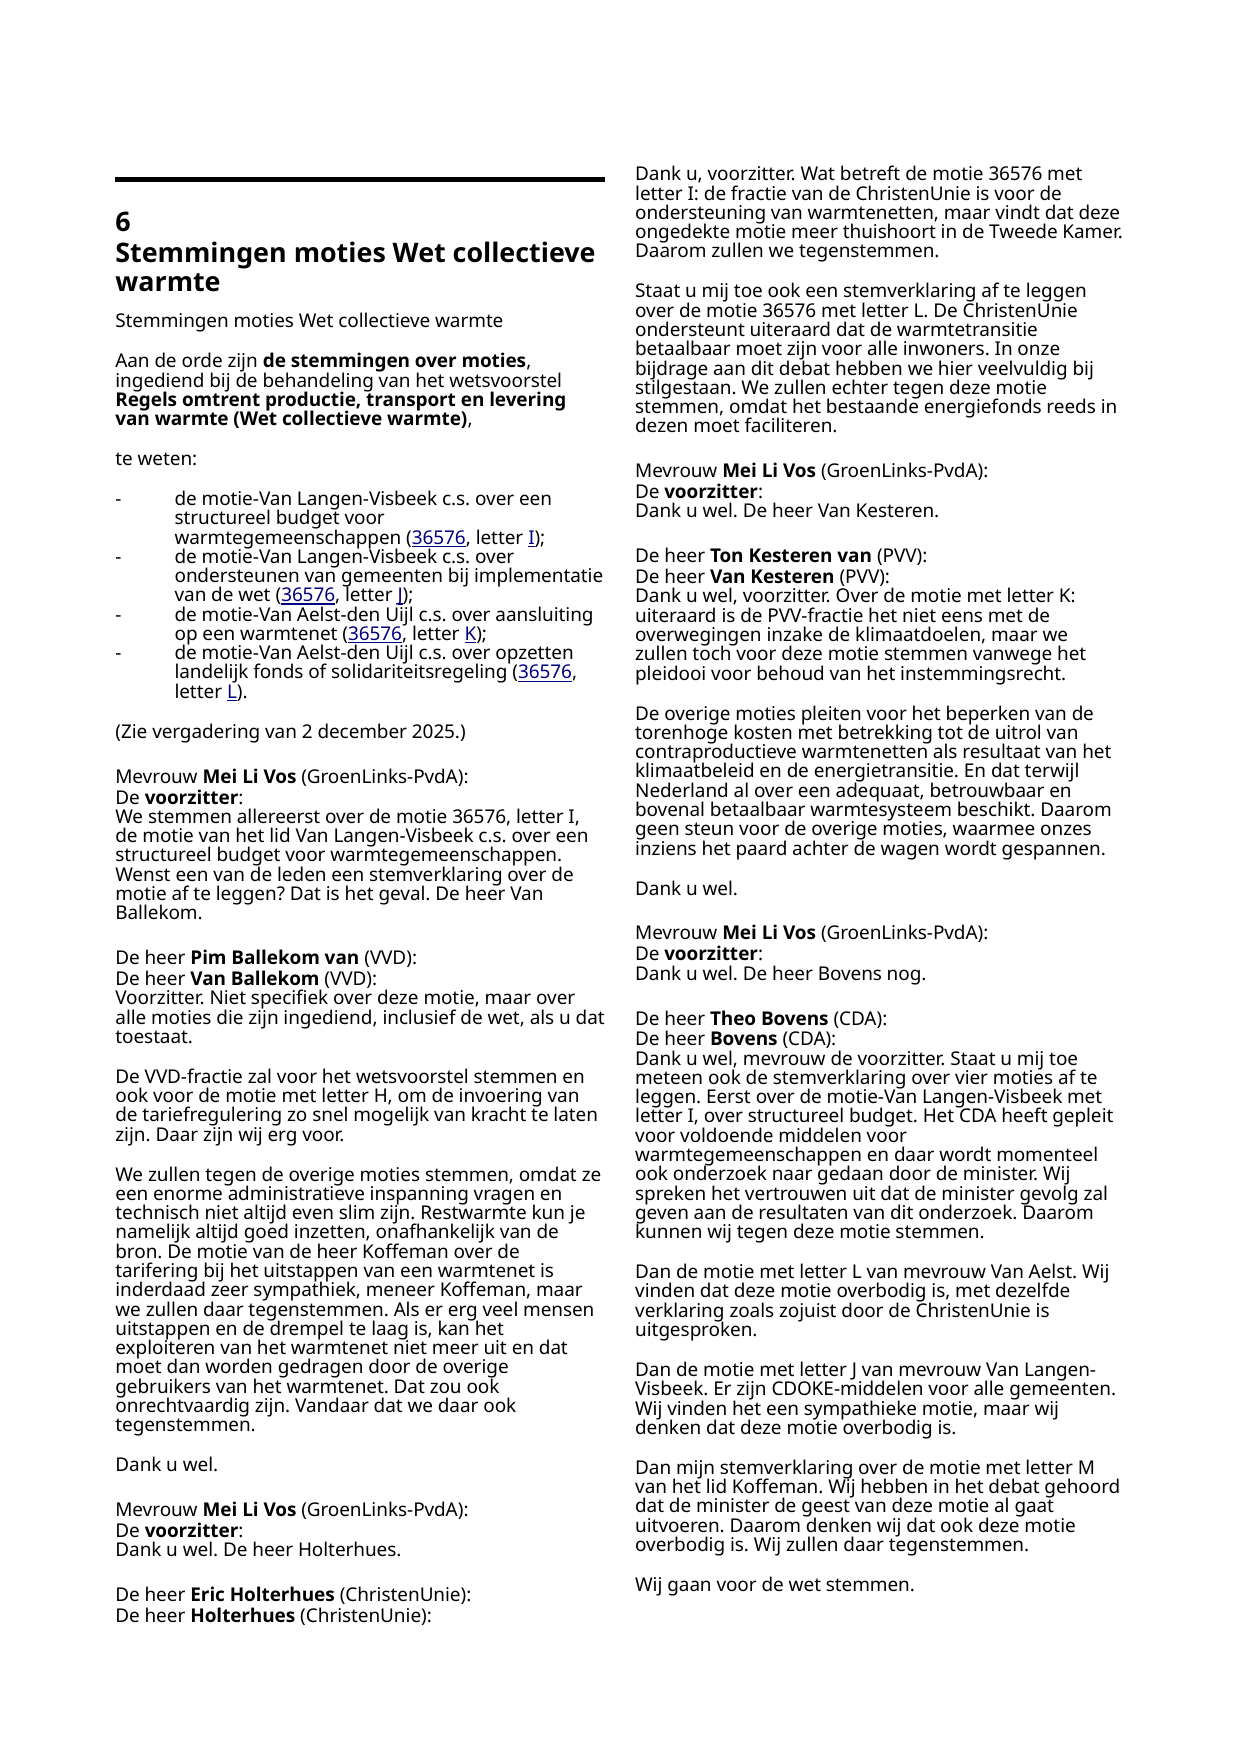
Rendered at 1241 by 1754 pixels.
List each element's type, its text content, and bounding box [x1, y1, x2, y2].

list de motie-Van Langen-Visbeek c.s. over een structureel budget voor warmtegemeenschappen (36576, letter I); [115, 490, 605, 548]
text We zullen tegen de overige moties stemmen, omdat ze een enorme administratieve inspanning vragen en technisch niet altijd even slim zijn. Restwarmte kun je namelijk altijd goed inzetten, onafhankelijk van de bron. De motie van de heer Koffeman over de tarifering bij het uitstappen van een warmtenet is inderdaad zeer sympathiek, meneer Koffeman, maar we zullen daar tegenstemmen. Als er erg veel mensen uitstappen en de drempel te laag is, kan het exploiteren van het warmtenet niet meer uit en dat moet dan worden gedragen door de overige gebruikers van het warmtenet. Dat zou ook onrechtvaardig zijn. Vandaar dat we daar ook tegenstemmen. [115, 1166, 605, 1436]
text 6 [115, 203, 605, 239]
text De voorzitter: [635, 483, 1125, 502]
text De voorzitter: [115, 1522, 605, 1541]
text Aan de orde zijn de stemmingen over moties, ingediend bij de behandeling van het wetsvoorstel Regels omtrent productie, transport en levering van warmte (Wet collectieve warmte), [115, 352, 605, 429]
text Mevrouw Mei Li Vos (GroenLinks-PvdA): [635, 457, 1125, 483]
text De heer Ton Kesteren van (PVV): [635, 542, 1125, 568]
text Stemmingen moties Wet collectieve warmte [115, 312, 605, 332]
text We stemmen allereerst over de motie 36576, letter I, de motie van het lid Van Langen-Visbeek c.s. over een structureel budget voor warmtegemeenschappen. Wenst een van de leden een stemverklaring over de motie af te leggen? Dat is het geval. De heer Van Ballekom. [115, 808, 605, 923]
text Dank u wel. [635, 879, 1125, 899]
text Mevrouw Mei Li Vos (GroenLinks-PvdA): [115, 1496, 605, 1522]
text Dan de motie met letter J van mevrouw Van Langen-Visbeek. Er zijn CDOKE-middelen voor alle gemeenten. Wij vinden het een sympathieke motie, maar wij denken dat deze motie overbodig is. [635, 1361, 1125, 1438]
text De heer Holterhues (ChristenUnie): [115, 1607, 605, 1626]
text De heer Theo Bovens (CDA): [635, 1005, 1125, 1030]
list de motie-Van Langen-Visbeek c.s. over ondersteunen van gemeenten bij implementatie van de wet (36576, letter J); [115, 548, 605, 606]
text Voorzitter. Niet specifiek over deze motie, maar over alle moties die zijn ingediend, inclusief de wet, als u dat toestaat. [115, 989, 605, 1047]
text Dank u, voorzitter. Wat betreft de motie 36576 met letter I: de fractie van de ChristenUnie is voor de ondersteuning van warmtenetten, maar vindt dat deze ongedekte motie meer thuishoort in de Tweede Kamer. Daarom zullen we tegenstemmen. [635, 165, 1125, 262]
text Stemmingen moties Wet collectieve warmte [115, 239, 605, 312]
text Dan de motie met letter L van mevrouw Van Aelst. Wij vinden dat deze motie overbodig is, met dezelfde verklaring zoals zojuist door de ChristenUnie is uitgesproken. [635, 1263, 1125, 1340]
text De overige moties pleiten voor het beperken van de torenhoge kosten met betrekking tot de uitrol van contraproductieve warmtenetten als resultaat van het klimaatbeleid en de energietransitie. En dat terwijl Nederland al over een adequaat, betrouwbaar en bovenal betaalbaar warmtesysteem beschikt. Daarom geen steun voor de overige moties, waarmee onzes inziens het paard achter de wagen wordt gespannen. [635, 704, 1125, 859]
text Dank u wel. De heer Van Kesteren. [635, 502, 1125, 522]
text Wij gaan voor de wet stemmen. [635, 1576, 1125, 1595]
list de motie-Van Aelst-den Uijl c.s. over opzetten landelijk fonds of solidariteitsregeling (36576, letter L). [115, 644, 605, 702]
text De heer Van Ballekom (VVD): [115, 970, 605, 989]
text te weten: [115, 450, 605, 469]
text De heer Van Kesteren (PVV): [635, 568, 1125, 587]
text Dank u wel, voorzitter. Over de motie met letter K: uiteraard is de PVV-fractie het niet eens met de overwegingen inzake de klimaatdoelen, maar we zullen toch voor deze motie stemmen vanwege het pleidooi voor behoud van het instemmingsrecht. [635, 587, 1125, 684]
text Mevrouw Mei Li Vos (GroenLinks-PvdA): [115, 763, 605, 789]
text Dan mijn stemverklaring over de motie met letter M van het lid Koffeman. Wij hebben in het debat gehoord dat de minister de geest van deze motie al gaat uitvoeren. Daarom denken wij dat ook deze motie overbodig is. Wij zullen daar tegenstemmen. [635, 1459, 1125, 1555]
text De voorzitter: [635, 945, 1125, 964]
text De heer Pim Ballekom van (VVD): [115, 944, 605, 970]
list de motie-Van Aelst-den Uijl c.s. over aansluiting op een warmtenet (36576, letter K); [115, 606, 605, 644]
text De heer Eric Holterhues (ChristenUnie): [115, 1581, 605, 1607]
text De VVD-fractie zal voor het wetsvoorstel stemmen en ook voor de motie met letter H, om de invoering van de tariefregulering zo snel mogelijk van kracht te laten zijn. Daar zijn wij erg voor. [115, 1068, 605, 1145]
text Dank u wel. [115, 1456, 605, 1476]
text Dank u wel. De heer Holterhues. [115, 1541, 605, 1561]
text De heer Bovens (CDA): [635, 1030, 1125, 1050]
text De voorzitter: [115, 789, 605, 808]
text Dank u wel, mevrouw de voorzitter. Staat u mij toe meteen ook de stemverklaring over vier moties af te leggen. Eerst over de motie-Van Langen-Visbeek met letter I, over structureel budget. Het CDA heeft gepleit voor voldoende middelen voor warmtegemeenschappen en daar wordt momenteel ook onderzoek naar gedaan door de minister. Wij spreken het vertrouwen uit dat de minister gevolg zal geven aan de resultaten van dit onderzoek. Daarom kunnen wij tegen deze motie stemmen. [635, 1050, 1125, 1242]
text Staat u mij toe ook een stemverklaring af te leggen over de motie 36576 met letter L. De ChristenUnie ondersteunt uiteraard dat de warmtetransitie betaalbaar moet zijn voor alle inwoners. In onze bijdrage aan dit debat hebben we hier veelvuldig bij stilgestaan. We zullen echter tegen deze motie stemmen, omdat het bestaande energiefonds reeds in dezen moet faciliteren. [635, 282, 1125, 437]
text Dank u wel. De heer Bovens nog. [635, 964, 1125, 984]
text (Zie vergadering van 2 december 2025.) [115, 723, 605, 742]
text Mevrouw Mei Li Vos (GroenLinks-PvdA): [635, 919, 1125, 945]
